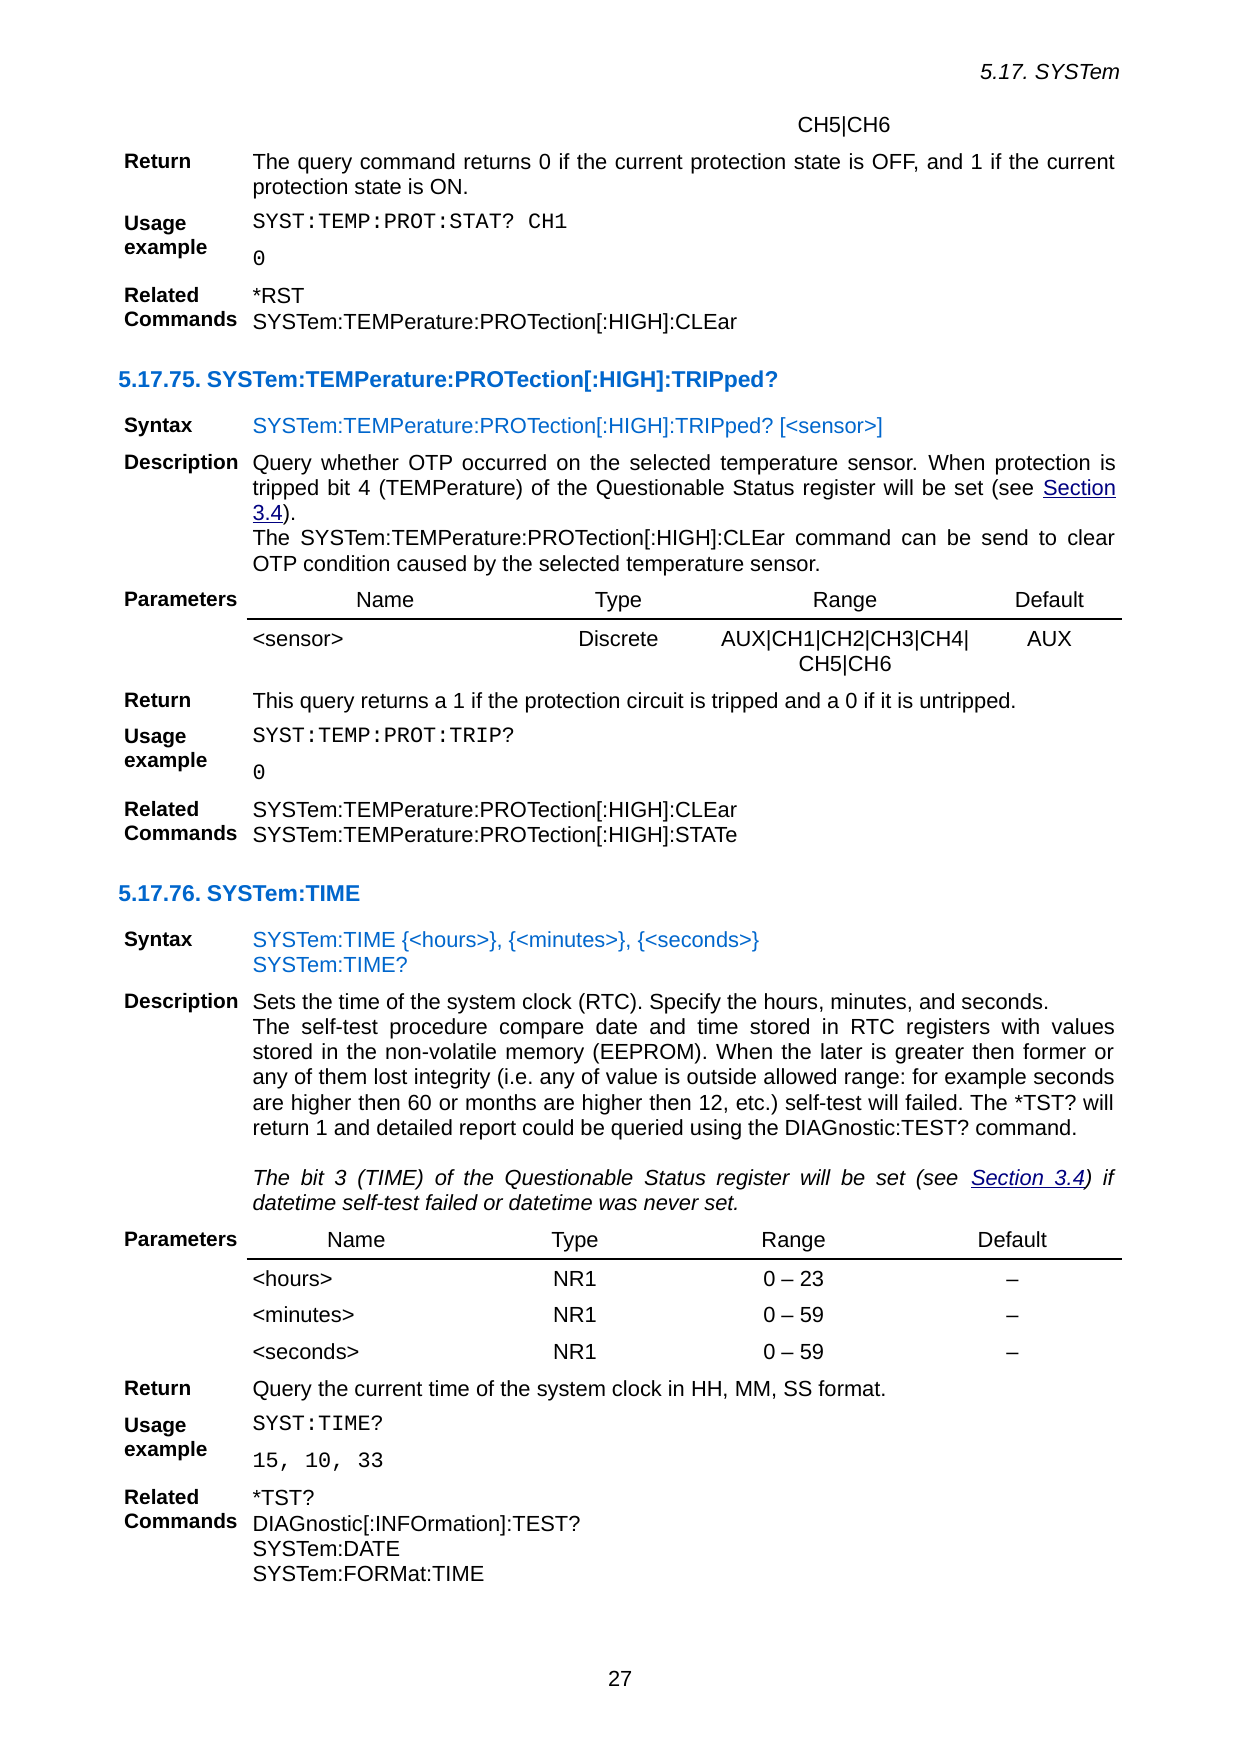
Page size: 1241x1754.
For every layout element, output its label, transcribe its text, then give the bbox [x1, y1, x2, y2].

table_cell CH5|CH6 [712, 106, 976, 143]
subtitle SYSTem:TEMPerature:PROTection[:HIGH]:TRIPped? [118, 366, 1122, 392]
table_cell Usage example [118, 1407, 247, 1479]
table_cell NR1 [465, 1297, 684, 1333]
table_cell Parameters [118, 1221, 247, 1370]
table_cell [247, 106, 524, 143]
table_cell *TST? DIAGnostic[:INFOrmation]:TEST? SYSTem:DATE SYSTem:FORMat:TIME [247, 1480, 1122, 1592]
table_cell Type [523, 581, 713, 618]
table_cell <seconds> [247, 1333, 465, 1370]
table_cell Default [903, 1221, 1122, 1258]
table_cell Return [118, 1370, 247, 1407]
table_header SYSTem:TEMPerature:PROTection[:HIGH]:TRIPped? [<sensor>] [247, 407, 1122, 444]
table_cell SYST:TEMP:PROT:TRIP? 0 [247, 719, 1122, 791]
table_cell NR1 [465, 1333, 684, 1370]
table_cell SYST:TEMP:PROT:STAT? CH1 0 [247, 205, 1122, 278]
table_cell Description [118, 983, 247, 1221]
table_cell This query returns a 1 if the protection circuit is tripped and a 0 if it is untripped. [247, 682, 1122, 719]
table_cell Query the current time of the system clock in HH, MM, SS format. [247, 1370, 1122, 1407]
table_cell Related Commands [118, 791, 247, 853]
table_cell – [903, 1333, 1122, 1370]
table_cell *RST SYSTem:TEMPerature:PROTection[:HIGH]:CLEar [247, 278, 1122, 339]
table_cell Sets the time of the system clock (RTC). Specify the hours, minutes, and seconds. The self-test procedure compare date and time stored in RTC registers with values stored in the non-volatile memory (EEPROM). When the later is greater then former or any of them lost integrity (i.e. any of value is outside allowed range: for example seconds are higher then 60 or months are higher then 12, etc.) self-test will failed. The *TST? will return 1 and detailed report could be queried using the DIAGnostic:TEST? command. The bit 3 (TIME) of the Questionable Status register will be set (see Section 3.4) if datetime self-test failed or datetime was never set. [247, 983, 1122, 1221]
table_cell 0 – 59 [684, 1297, 903, 1333]
table_cell 0 – 23 [684, 1260, 903, 1297]
table_cell – [903, 1260, 1122, 1297]
table_cell Parameters [118, 581, 247, 682]
table_cell 0 – 59 [684, 1333, 903, 1370]
table_cell SYST:TIME? 15, 10, 33 [247, 1407, 1122, 1479]
table_cell Discrete [523, 620, 713, 682]
table_cell Query whether OTP occurred on the selected temperature sensor. When protection is tripped bit 4 (TEMPerature) of the Questionable Status register will be set (see Section 3.4). The SYSTem:TEMPerature:PROTection[:HIGH]:CLEar command can be send to clear OTP condition caused by the selected temperature sensor. [247, 444, 1122, 581]
table_header Syntax [118, 407, 247, 444]
table_cell Name [247, 1221, 465, 1258]
table_cell AUX|CH1|CH2|CH3|CH4|CH5|CH6 [713, 620, 977, 682]
table_cell Description [118, 444, 247, 581]
table_cell The query command returns 0 if the current protection state is OFF, and 1 if the current protection state is ON. [247, 143, 1122, 205]
table_cell Usage example [118, 719, 247, 791]
table_cell Usage example [118, 205, 247, 278]
subtitle SYSTem:TIME [118, 880, 1122, 906]
table_cell Default [977, 581, 1122, 618]
table_cell <sensor> [247, 620, 523, 682]
table_header Syntax [118, 921, 247, 983]
table_cell [118, 106, 247, 143]
table_cell Type [465, 1221, 684, 1258]
table_cell Range [684, 1221, 903, 1258]
table_cell Return [118, 143, 247, 205]
table_cell [976, 106, 1122, 143]
table_cell AUX [977, 620, 1122, 682]
table_cell NR1 [465, 1260, 684, 1297]
table_cell – [903, 1297, 1122, 1333]
table_cell Range [713, 581, 977, 618]
table_cell SYSTem:TEMPerature:PROTection[:HIGH]:CLEar SYSTem:TEMPerature:PROTection[:HIGH]:STATe [247, 791, 1122, 853]
table_cell Name [247, 581, 523, 618]
table_cell <hours> [247, 1260, 465, 1297]
table_cell Return [118, 682, 247, 719]
table_header SYSTem:TIME {<hours>}, {<minutes>}, {<seconds>} SYSTem:TIME? [247, 921, 1122, 983]
table_cell <minutes> [247, 1297, 465, 1333]
table_cell Related Commands [118, 1480, 247, 1592]
table_cell Related Commands [118, 278, 247, 339]
table_cell [524, 106, 712, 143]
